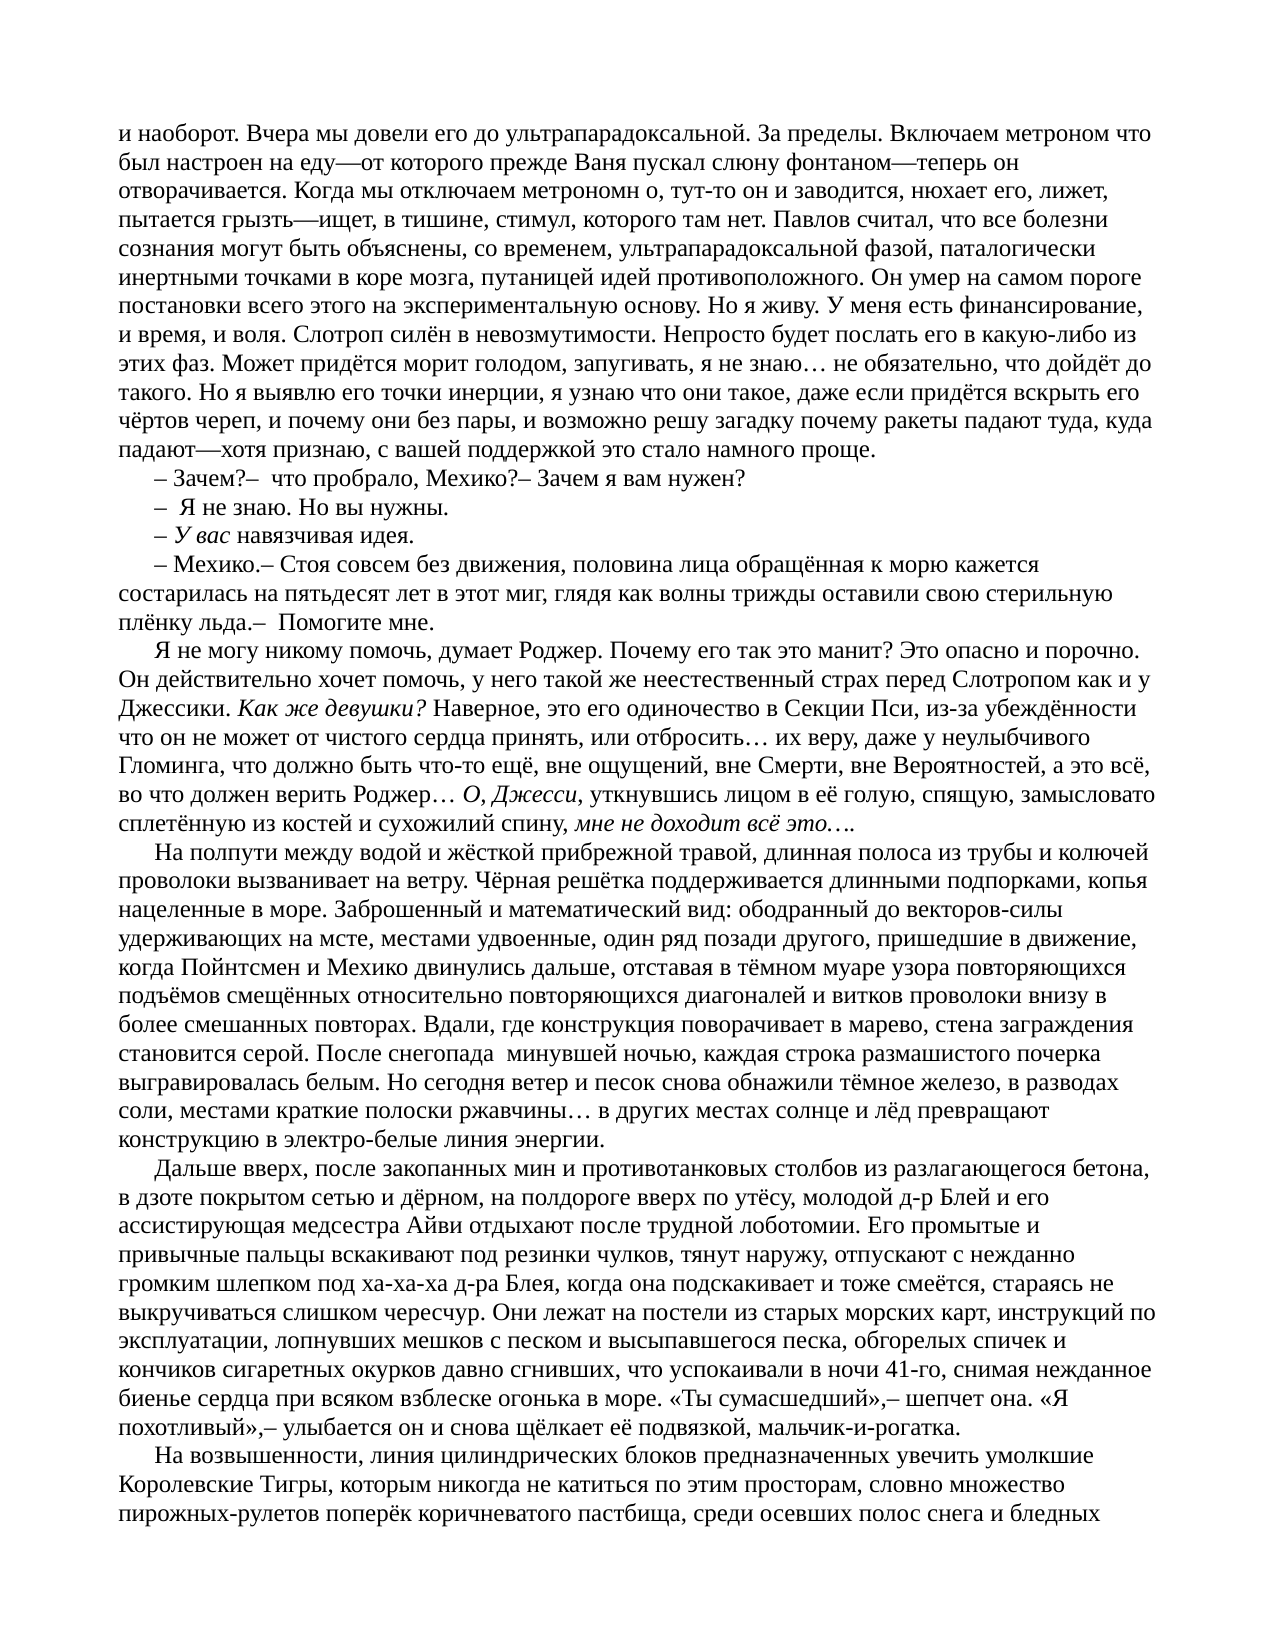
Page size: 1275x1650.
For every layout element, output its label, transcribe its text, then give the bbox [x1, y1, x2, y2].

text На возвышенности, линия цилиндрических блоков предназначенных увечить умолкшие Королевские Тигры, которым никогда не катиться по этим просторам, словно множество пирожных-рулетов поперёк коричневатого пастбища, среди осевших полос снега и бледных [118, 1441, 1157, 1527]
text – У вас навязчивая идея. [118, 521, 1157, 549]
text – Мехико.– Стоя совсем без движения, половина лица обращённая к морю кажется состарилась на пятьдесят лет в этот миг, глядя как волны трижды оставили свою стерильную плёнку льда.– Помогите мне. [118, 549, 1157, 636]
text – Я не знаю. Но вы нужны. [118, 492, 1157, 521]
text – Зачем?– что пробрало, Мехико?– Зачем я вам нужен? [118, 463, 1157, 492]
text Дальше вверх, после закопанных мин и противотанковых столбов из разлагающегося бетона, в дзоте покрытом сетью и дёрном, на полдороге вверх по утёсу, молодой д-р Блей и его ассистирующая медсестра Айви отдыхают после трудной лоботомии. Его промытые и привычные пальцы вскакивают под резинки чулков, тянут наружу, отпускают с нежданно громким шлепком под ха-ха-ха д-ра Блея, когда она подскакивает и тоже смеётся, стараясь не выкручиваться слишком чересчур. Они лежат на постели из старых морских карт, инструкций по эксплуатации, лопнувших мешков с песком и высыпавшегося песка, обгорелых спичек и кончиков сигаретных окурков давно сгнивших, что успокаивали в ночи 41-го, снимая нежданное биенье сердца при всяком взблеске огонька в море. «Ты сумасшедший»,– шепчет она. «Я похотливый»,– улыбается он и снова щёлкает её подвязкой, мальчик-и-рогатка. [118, 1153, 1157, 1441]
text Я не могу никому помочь, думает Роджер. Почему его так это манит? Это опасно и порочно. Он действительно хочет помочь, у него такой же неестественный страх перед Слотропом как и у Джессики. Как же девушки? Наверное, это его одиночество в Секции Пси, из-за убеждённости что он не может от чистого сердца принять, или отбросить… их веру, даже у неулыбчивого Гломинга, что должно быть что-то ещё, вне ощущений, вне Смерти, вне Вероятностей, а это всё, во что должен верить Роджер… О, Джесси, уткнувшись лицом в её голую, спящую, замысловато сплетённую из костей и сухожилий спину, мне не доходит всё это…. [118, 636, 1157, 837]
text На полпути между водой и жёсткой прибрежной травой, длинная полоса из трубы и колючей проволоки вызванивает на ветру. Чёрная решётка поддерживается длинными подпорками, копья нацеленные в море. Заброшенный и математический вид: ободранный до векторов-силы удерживающих на мсте, местами удвоенные, один ряд позади другого, пришедшие в движение, когда Пойнтсмен и Мехико двинулись дальше, отставая в тёмном муаре узора повторяющихся подъёмов смещённых относительно повторяющихся диагоналей и витков проволоки внизу в более смешанных повторах. Вдали, где конструкция поворачивает в марево, стена заграждения становится серой. После снегопада минувшей ночью, каждая строка размашистого почерка выгравировалась белым. Но сегодня ветер и песок снова обнажили тёмное железо, в разводах соли, местами краткие полоски ржавчины… в других местах солнце и лёд превращают конструкцию в электро-белые линия энергии. [118, 837, 1157, 1153]
text и наоборот. Вчера мы довели его до ультрапарадоксальной. За пределы. Включаем метроном что был настроен на еду—от которого прежде Ваня пускал слюну фонтаном—теперь он отворачивается. Когда мы отключаем метрономн о, тут-то он и заводится, нюхает его, лижет, пытается грызть—ищет, в тишине, стимул, которого там нет. Павлов считал, что все болезни сознания могут быть объяснены, со временем, ультрапарадоксальной фазой, паталогически инертными точками в коре мозга, путаницей идей противоположного. Он умер на самом пороге постановки всего этого на экспериментальную основу. Но я живу. У меня есть финансирование, и время, и воля. Слотроп силён в невозмутимости. Непросто будет послать его в какую-либо из этих фаз. Может придётся морит голодом, запугивать, я не знаю… не обязательно, что дойдёт до такого. Но я выявлю его точки инерции, я узнаю что они такое, даже если придётся вскрыть его чёртов череп, и почему они без пары, и возможно решу загадку почему ракеты падают туда, куда падают—хотя признаю, с вашей поддержкой это стало намного проще. [118, 118, 1157, 463]
